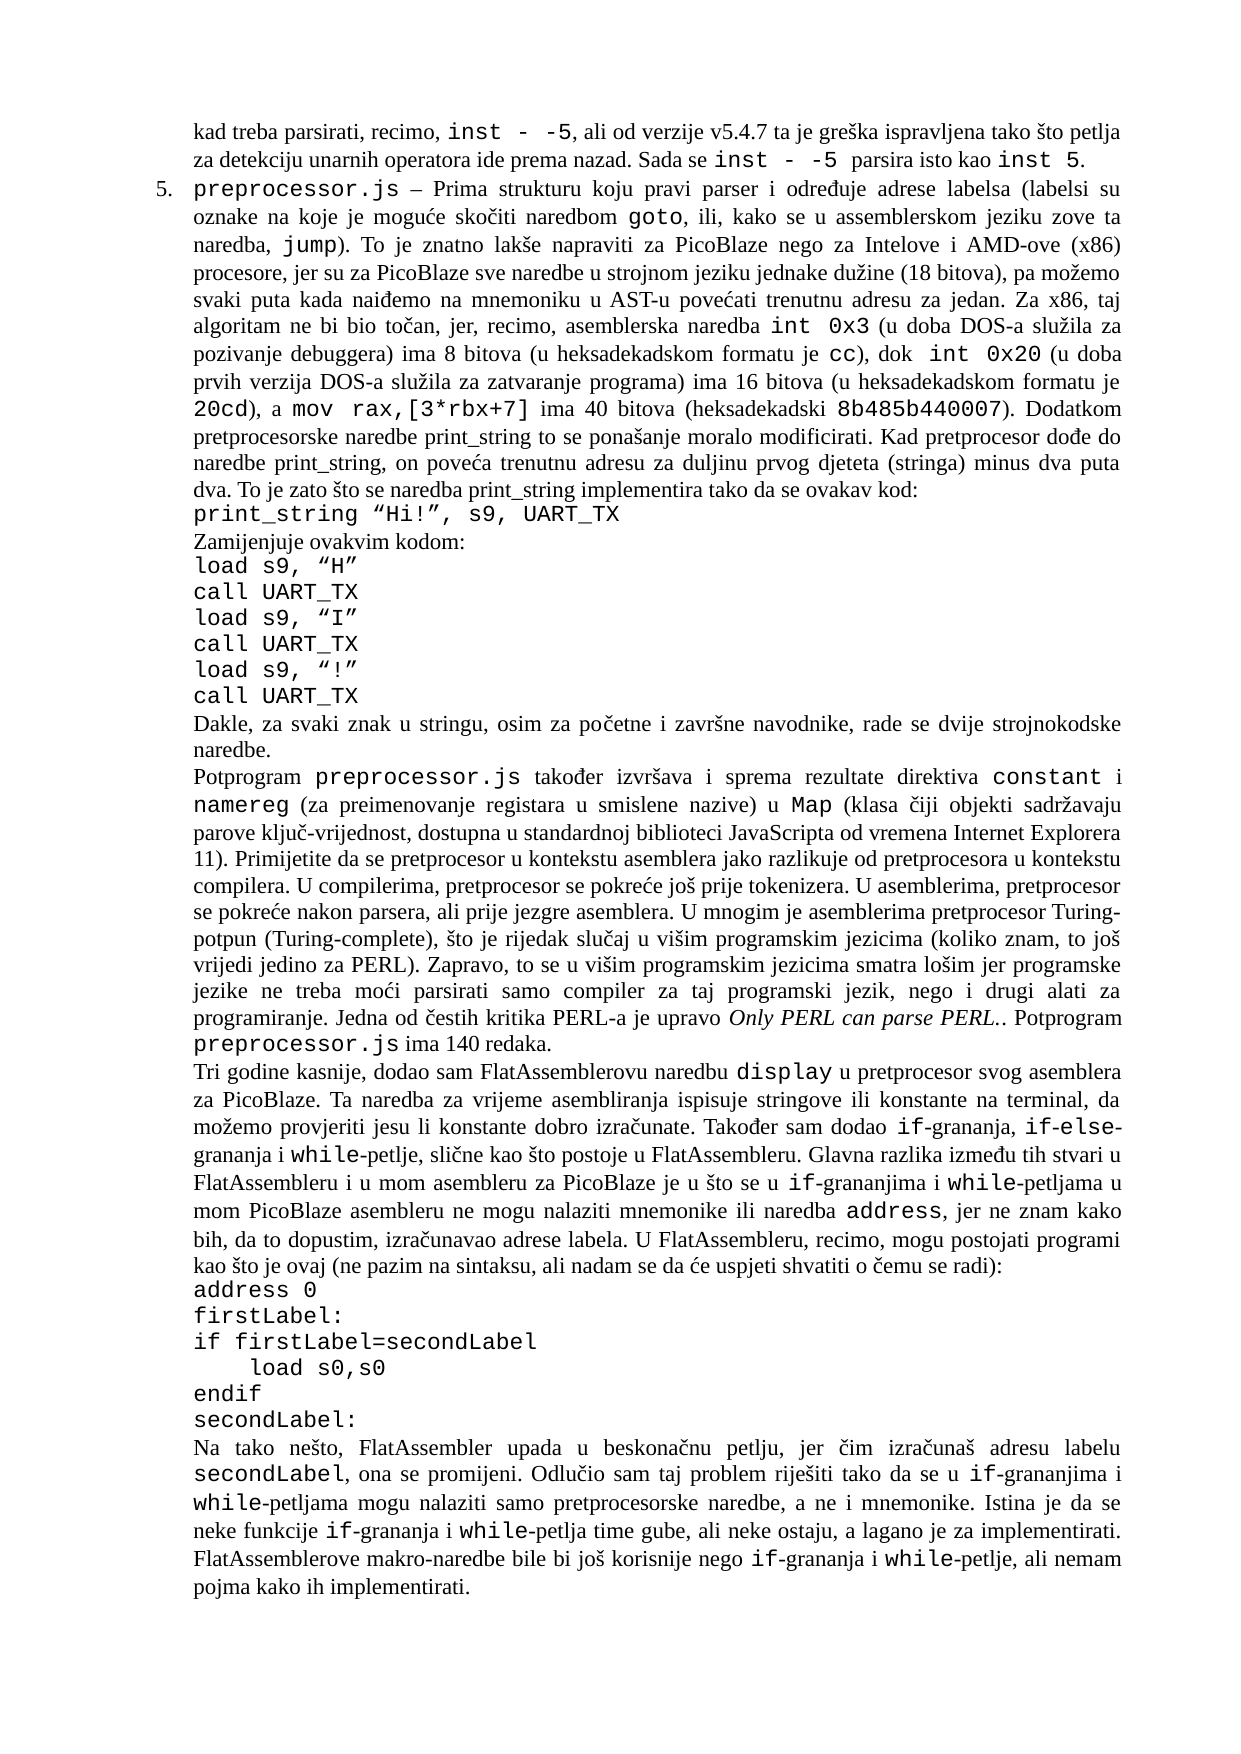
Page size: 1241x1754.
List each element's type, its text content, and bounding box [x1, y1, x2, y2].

list load s9, “H” [156, 554, 1122, 580]
text kad treba parsirati, recimo, inst - -5, ali od verzije v5.4.7 ta je greška ispravljena tako što petlja za detekciju unarnih operatora ide prema nazad. Sada se inst - -5 parsira isto kao inst 5. [193, 118, 1122, 174]
list call UART_TX [156, 580, 1122, 606]
list Potprogram preprocessor.js također izvršava i sprema rezultate direktiva constant i namereg (za preimenovanje registara u smislene nazive) u Map (klasa čiji objekti sadržavaju parove ključ-vrijednost, dostupna u standardnoj biblioteci JavaScripta od vremena Internet Explorera 11). Primijetite da se pretprocesor u kontekstu asemblera jako razlikuje od pretprocesora u kontekstu compilera. U compilerima, pretprocesor se pokreće još prije tokenizera. U asemblerima, pretprocesor se pokreće nakon parsera, ali prije jezgre asemblera. U mnogim je asemblerima pretprocesor Turing-potpun (Turing-complete), što je rijedak slučaj u višim programskim jezicima (koliko znam, to još vrijedi jedino za PERL). Zapravo, to se u višim programskim jezicima smatra lošim jer programske jezike ne treba moći parsirati samo compiler za taj programski jezik, nego i drugi alati za programiranje. Jedna od čestih kritika PERL-a je upravo Only PERL can parse PERL.. Potprogram preprocessor.js ima 140 redaka. [156, 763, 1122, 1058]
list endif [156, 1382, 1122, 1408]
list load s0,s0 [156, 1356, 1122, 1382]
list preprocessor.js – Prima strukturu koju pravi parser i određuje adrese labelsa (labelsi su oznake na koje je moguće skočiti naredbom goto, ili, kako se u assemblerskom jeziku zove ta naredba, jump). To je znatno lakše napraviti za PicoBlaze nego za Intelove i AMD-ove (x86) procesore, jer su za PicoBlaze sve naredbe u strojnom jeziku jednake dužine (18 bitova), pa možemo svaki puta kada naiđemo na mnemoniku u AST-u povećati trenutnu adresu za jedan. Za x86, taj algoritam ne bi bio točan, jer, recimo, asemblerska naredba int 0x3 (u doba DOS-a služila za pozivanje debuggera) ima 8 bitova (u heksadekadskom formatu je cc), dok int 0x20 (u doba prvih verzija DOS-a služila za zatvaranje programa) ima 16 bitova (u heksadekadskom formatu je 20cd), a mov rax,[3*rbx+7] ima 40 bitova (heksadekadski 8b485b440007). Dodatkom pretprocesorske naredbe print_string to se ponašanje moralo modificirati. Kad pretprocesor dođe do naredbe print_string, on poveća trenutnu adresu za duljinu prvog djeteta (stringa) minus dva puta dva. To je zato što se naredba print_string implementira tako da se ovakav kod: [156, 174, 1122, 502]
list call UART_TX [156, 632, 1122, 658]
list Zamijenjuje ovakvim kodom: [156, 528, 1122, 554]
list secondLabel: [156, 1408, 1122, 1434]
list Tri godine kasnije, dodao sam FlatAssemblerovu naredbu display u pretprocesor svog asemblera za PicoBlaze. Ta naredba za vrijeme asembliranja ispisuje stringove ili konstante na terminal, da možemo provjeriti jesu li konstante dobro izračunate. Također sam dodao if-grananja, if-else-grananja i while-petlje, slične kao što postoje u FlatAssembleru. Glavna razlika između tih stvari u FlatAssembleru i u mom asembleru za PicoBlaze je u što se u if-grananjima i while-petljama u mom PicoBlaze asembleru ne mogu nalaziti mnemonike ili naredba address, jer ne znam kako bih, da to dopustim, izračunavao adrese labela. U FlatAssembleru, recimo, mogu postojati programi kao što je ovaj (ne pazim na sintaksu, ali nadam se da će uspjeti shvatiti o čemu se radi): [156, 1058, 1122, 1278]
list Dakle, za svaki znak u stringu, osim za početne i završne navodnike, rade se dvije strojnokodske naredbe. [156, 710, 1122, 763]
list if firstLabel=secondLabel [156, 1330, 1122, 1356]
list firstLabel: [156, 1304, 1122, 1330]
list load s9, “!” [156, 658, 1122, 684]
list address 0 [156, 1278, 1122, 1304]
list print_string “Hi!”, s9, UART_TX [156, 502, 1122, 528]
list call UART_TX [156, 684, 1122, 710]
list load s9, “I” [156, 606, 1122, 632]
list Na tako nešto, FlatAssembler upada u beskonačnu petlju, jer čim izračunaš adresu labelu secondLabel, ona se promijeni. Odlučio sam taj problem riješiti tako da se u if-grananjima i while-petljama mogu nalaziti samo pretprocesorske naredbe, a ne i mnemonike. Istina je da se neke funkcije if-grananja i while-petlja time gube, ali neke ostaju, a lagano je za implementirati. FlatAssemblerove makro-naredbe bile bi još korisnije nego if-grananja i while-petlje, ali nemam pojma kako ih implementirati. [156, 1434, 1122, 1600]
